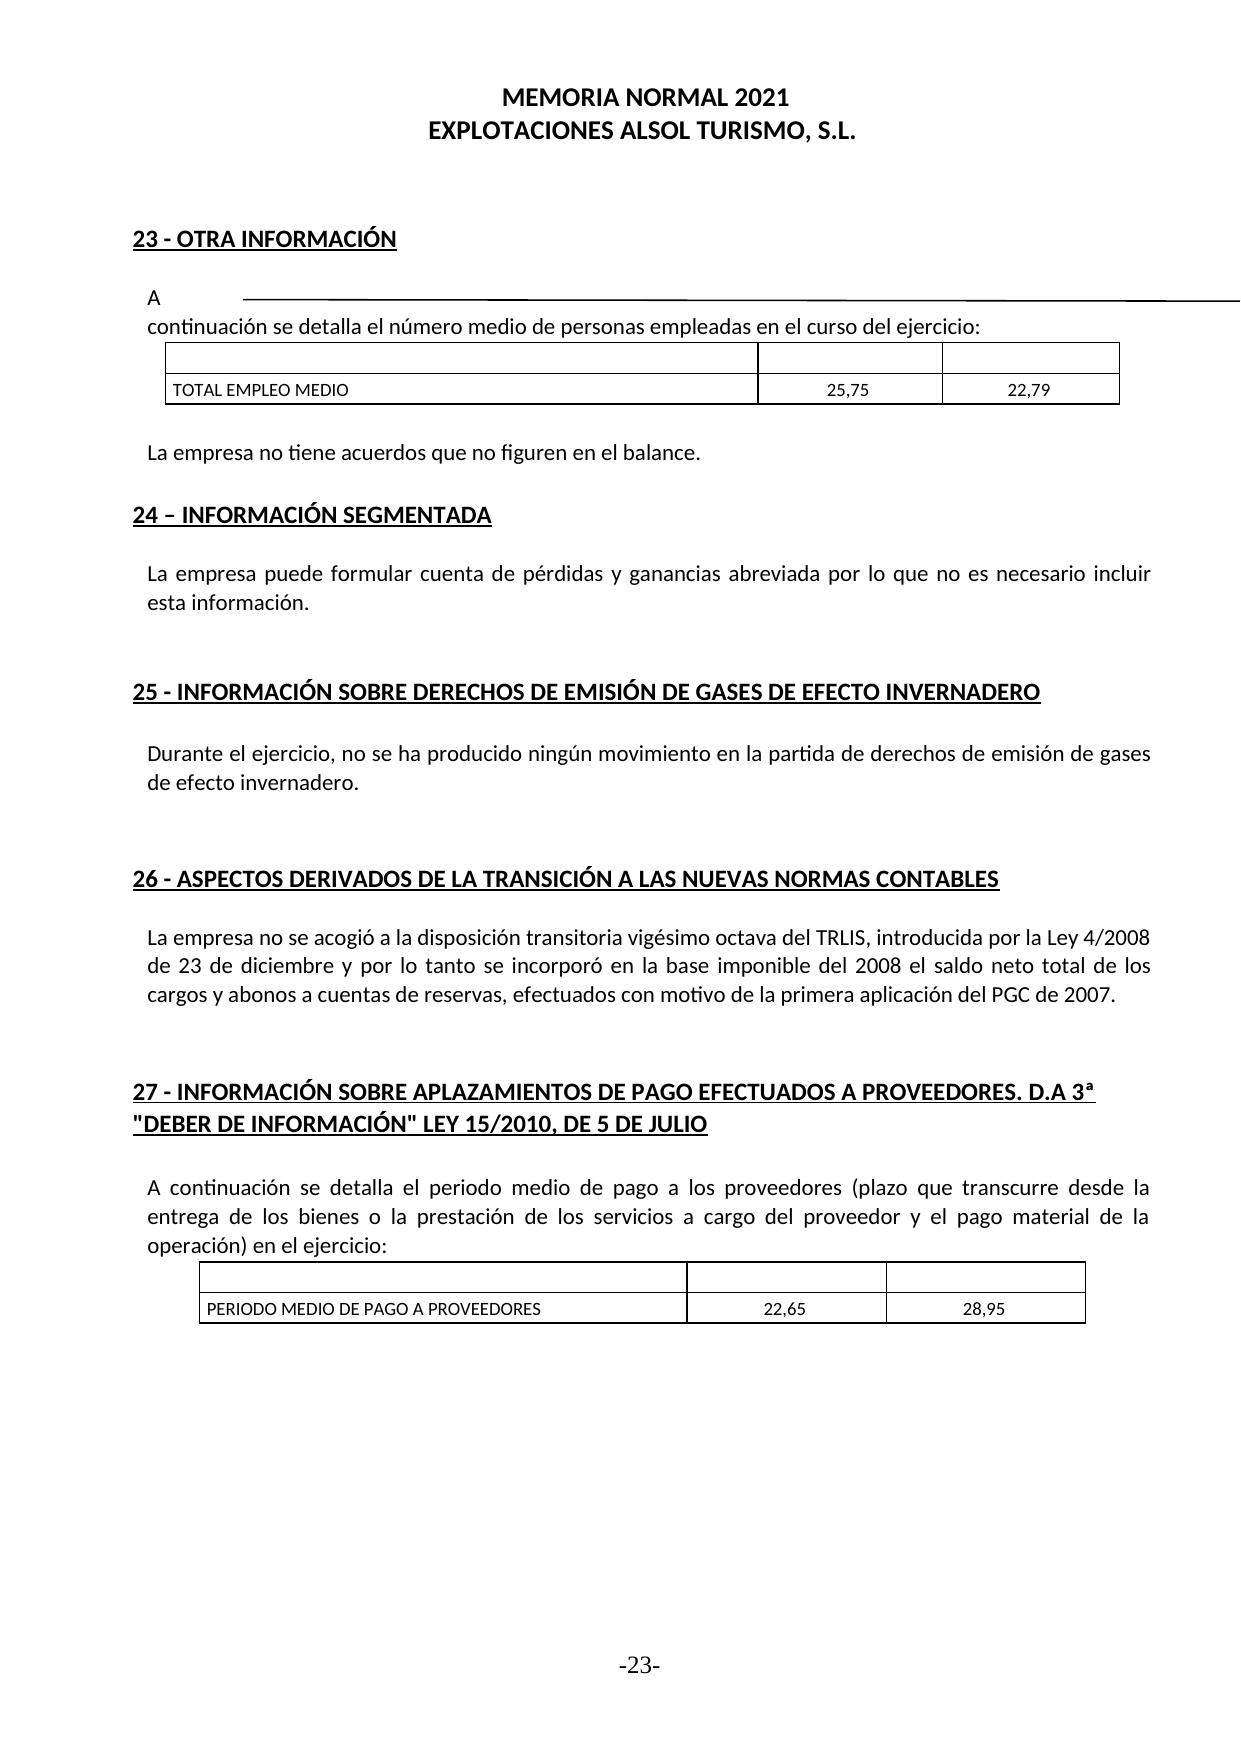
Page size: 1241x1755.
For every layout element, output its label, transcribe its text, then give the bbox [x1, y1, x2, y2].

subtitle 24 – INFORMACIÓN SEGMENTADA [132, 499, 1153, 529]
table_cell 22,65 [688, 1293, 886, 1322]
table_header IMPORTE 2020 [887, 1263, 1085, 1292]
text La empresa no tiene acuerdos que no figuren en el balance. [147, 437, 1153, 466]
text A continuación se detalla el periodo medio de pago a los proveedores (plazo que transcurre desde la entrega de los bienes o la prestación de los servicios a cargo del proveedor y el pago material de la operación) en el ejercicio: [147, 1173, 1153, 1259]
table_cell PERIODO MEDIO DE PAGO A PROVEEDORES [200, 1293, 686, 1322]
table_header NÚMERO MEDIO DE PERSONAS EMPLEADAS EN EL CURSO DEL EJERCICIO [166, 343, 757, 372]
text La empresa no se acogió a la disposición transitoria vigésimo octava del TRLIS, introducida por la Ley 4/2008 de 23 de diciembre y por lo tanto se incorporó en la base imponible del 2008 el saldo neto total de los cargos y abonos a cuentas de reservas, efectuados con motivo de la primera aplicación del PGC de 2007. [147, 923, 1153, 1008]
table_header CONCEPTO [200, 1263, 686, 1292]
subtitle 27 - INFORMACIÓN SOBRE APLAZAMIENTOS DE PAGO EFECTUADOS A PROVEEDORES. D.A 3ª "DEBER DE INFORMACIÓN" LEY 15/2010, DE 5 DE JULIO [132, 1076, 1153, 1139]
subtitle 23 - OTRA INFORMACIÓN [132, 223, 1153, 254]
table_cell 25,75 [759, 374, 942, 403]
table_cell 22,79 [943, 374, 1119, 403]
table_header 2020 [943, 343, 1119, 372]
subtitle 26 - ASPECTOS DERIVADOS DE LA TRANSICIÓN A LAS NUEVAS NORMAS CONTABLES [132, 863, 1153, 893]
table_header 2021 [759, 343, 942, 372]
table_cell TOTAL EMPLEO MEDIO [166, 374, 757, 403]
table_header IMPORTE 2021 [688, 1263, 886, 1292]
text A continuación se detalla el número medio de personas empleadas en el curso del ejercicio: [147, 283, 1153, 340]
table_cell 28,95 [887, 1293, 1085, 1322]
subtitle 25 - INFORMACIÓN SOBRE DERECHOS DE EMISIÓN DE GASES DE EFECTO INVERNADERO [132, 676, 1153, 707]
text Durante el ejercicio, no se ha producido ningún movimiento en la partida de derechos de emisión de gases de efecto invernadero. [147, 739, 1153, 796]
text La empresa puede formular cuenta de pérdidas y ganancias abreviada por lo que no es necesario incluir esta información. [147, 559, 1153, 616]
